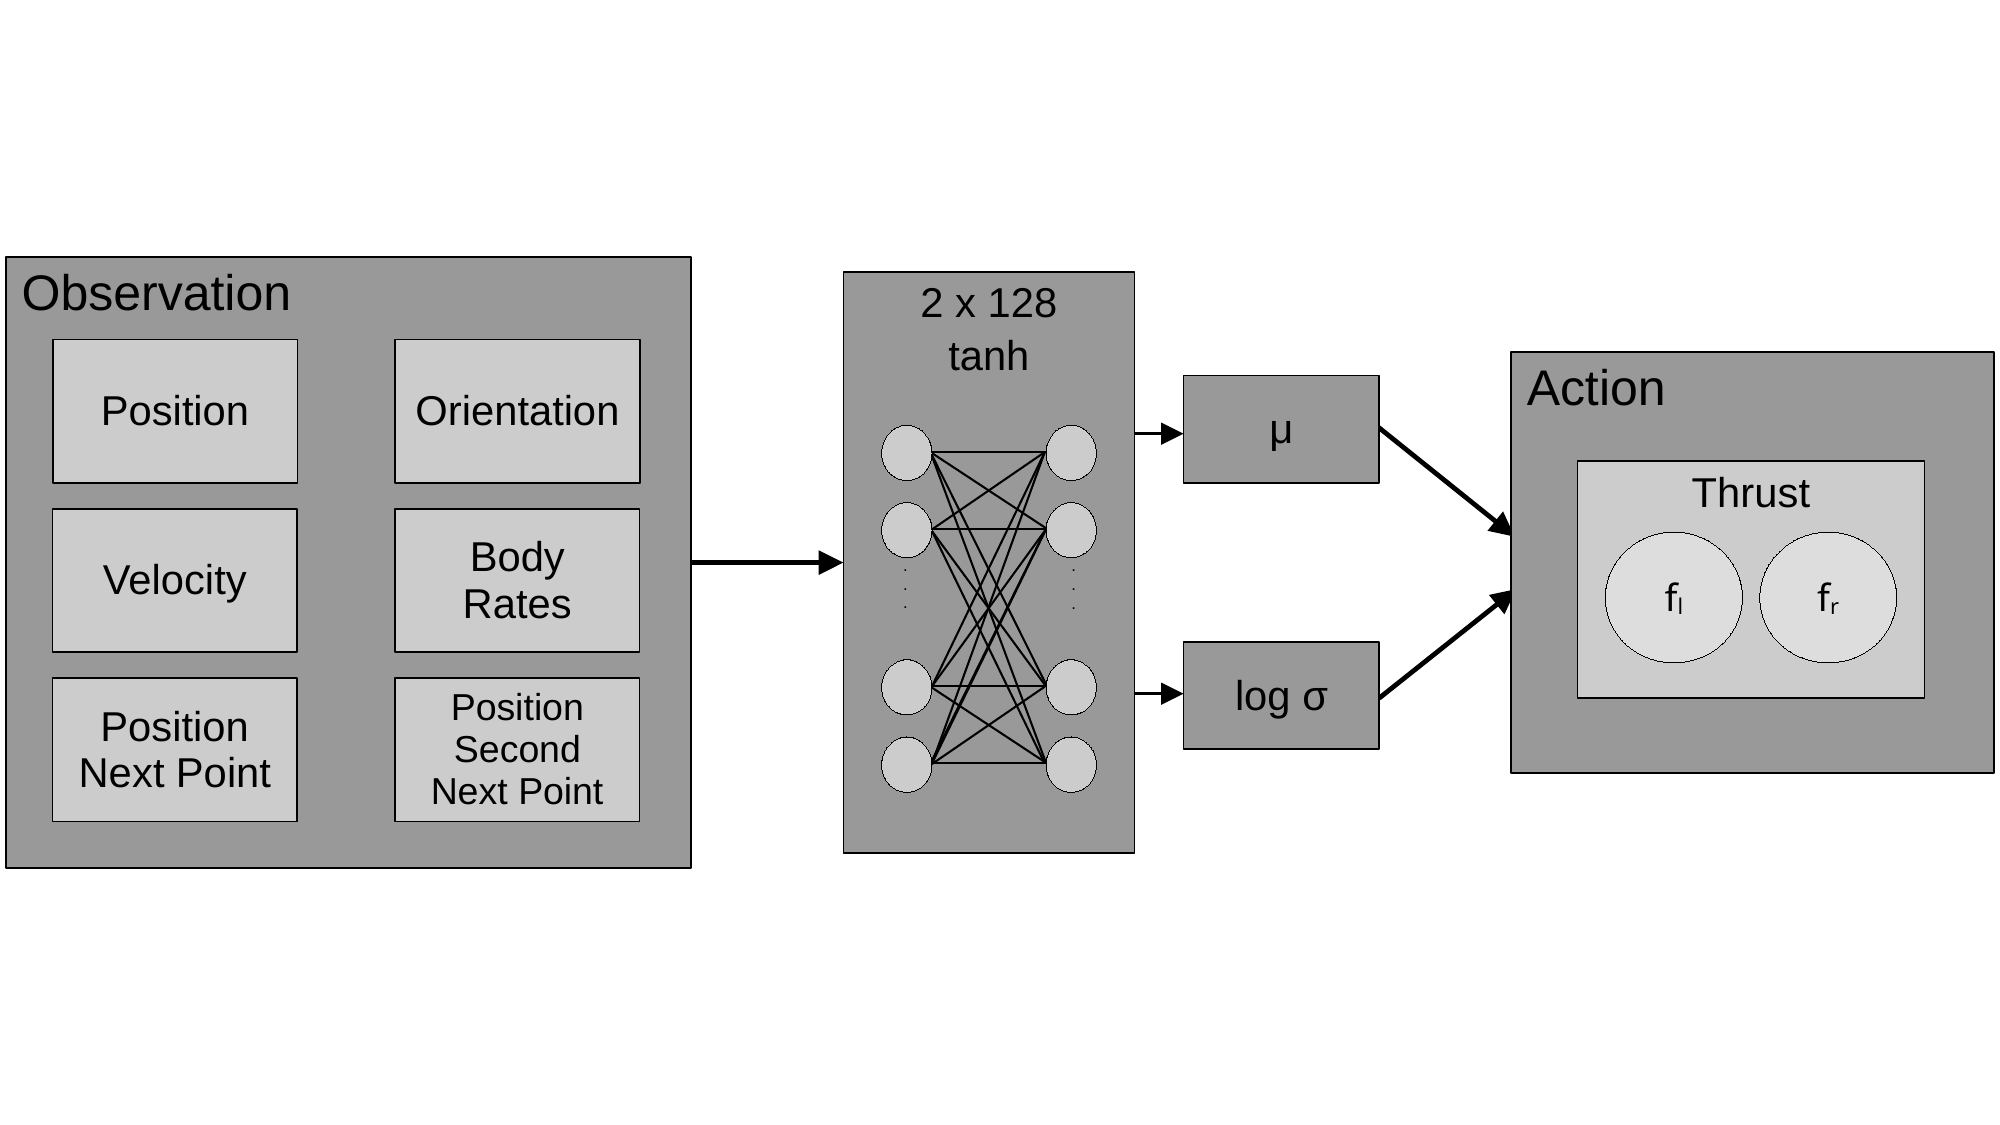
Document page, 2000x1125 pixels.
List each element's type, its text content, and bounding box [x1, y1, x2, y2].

text_box Velocity [52, 508, 298, 653]
text_box [881, 425, 933, 481]
text_box fr [1759, 532, 1897, 663]
text_box [1046, 736, 1097, 793]
text_box μ [1183, 375, 1380, 483]
text_box fl [1605, 532, 1743, 663]
text_box [1046, 425, 1097, 481]
text_box log σ [1183, 642, 1380, 750]
text_box [881, 736, 933, 793]
text_box 2 x 128 tanh [843, 271, 1135, 854]
text_box Action [1511, 351, 1994, 774]
text_box Position [52, 339, 298, 483]
text_box Orientation [395, 339, 640, 483]
text_box Observation [6, 257, 692, 868]
text_box [1046, 659, 1097, 715]
text_box [881, 502, 933, 558]
text_box Body Rates [395, 508, 640, 653]
text_box [881, 659, 933, 715]
text_box Position Next Point [52, 678, 297, 822]
text_box [1046, 502, 1097, 558]
text_box Thrust [1577, 461, 1925, 699]
text_box Position Second Next Point [394, 678, 640, 822]
